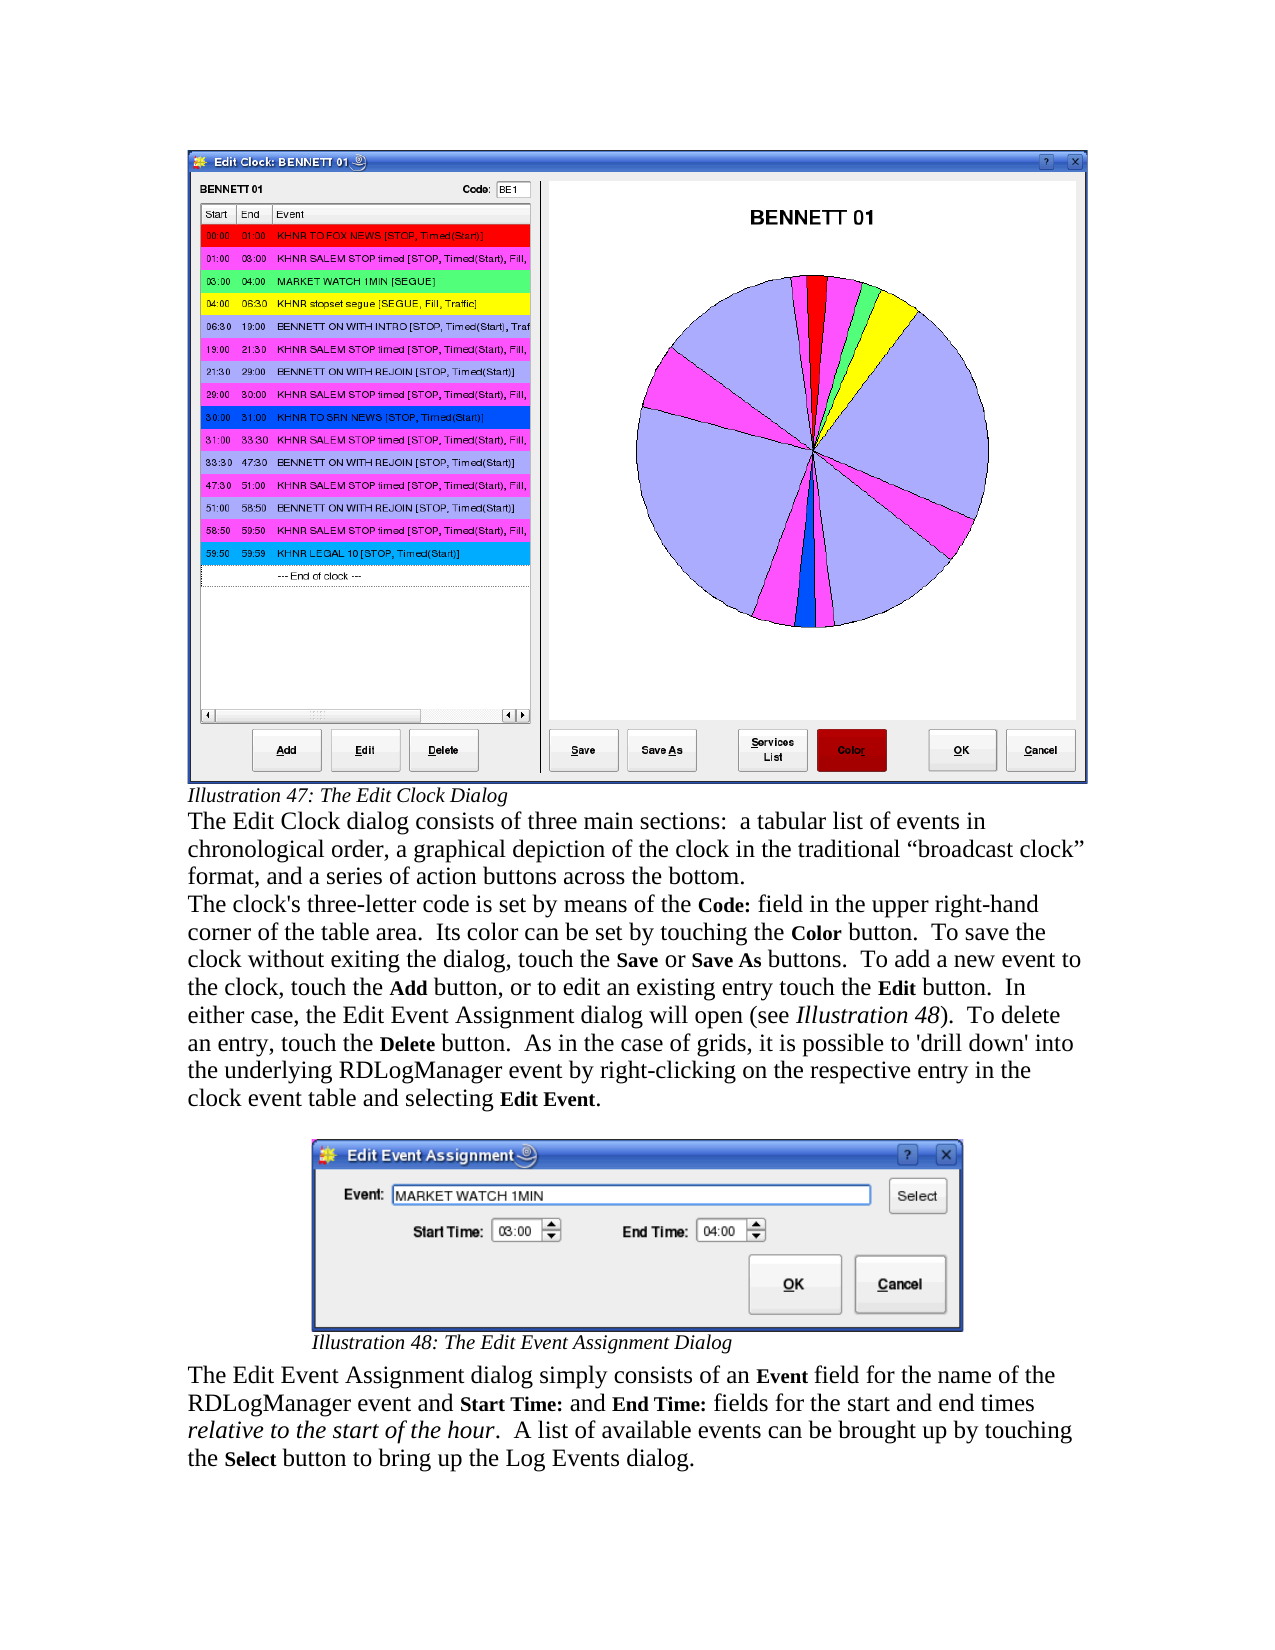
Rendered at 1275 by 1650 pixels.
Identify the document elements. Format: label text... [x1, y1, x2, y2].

text The Edit Clock dialog consists of three main sections: a tabular list of events in chronological order, a graphical depiction of the clock in the traditional “broadcast clock” format, and a series of action buttons across the bottom. [187, 807, 1087, 890]
text Illustration 48: The Edit Event Assignment Dialog [312, 1332, 963, 1354]
picture [311, 1139, 964, 1332]
text Illustration 47: The Edit Clock Dialog [187, 784, 1087, 807]
text The clock's three-letter code is set by means of the Code: field in the upper right-hand corner of the table area. Its color can be set by touching the Color button. To save the clock without exiting the dialog, touch the Save or Save As buttons. To add a new event to the clock, touch the Add button, or to edit an existing entry touch the Edit button. In either case, the Edit Event Assignment dialog will open (see Illustration 48). To delete an entry, touch the Delete button. As in the case of grids, it is possible to 'drill down' into the underlying RDLogManager event by right-clicking on the respective entry in the clock event table and selecting Edit Event. [187, 890, 1087, 1112]
picture [187, 150, 1088, 784]
text The Edit Event Assignment dialog simply consists of an Event field for the name of the RDLogManager event and Start Time: and End Time: fields for the start and end times relative to the start of the hour. A list of available events can be brought up by touching the Select button to bring up the Log Events dialog. [187, 1361, 1087, 1472]
